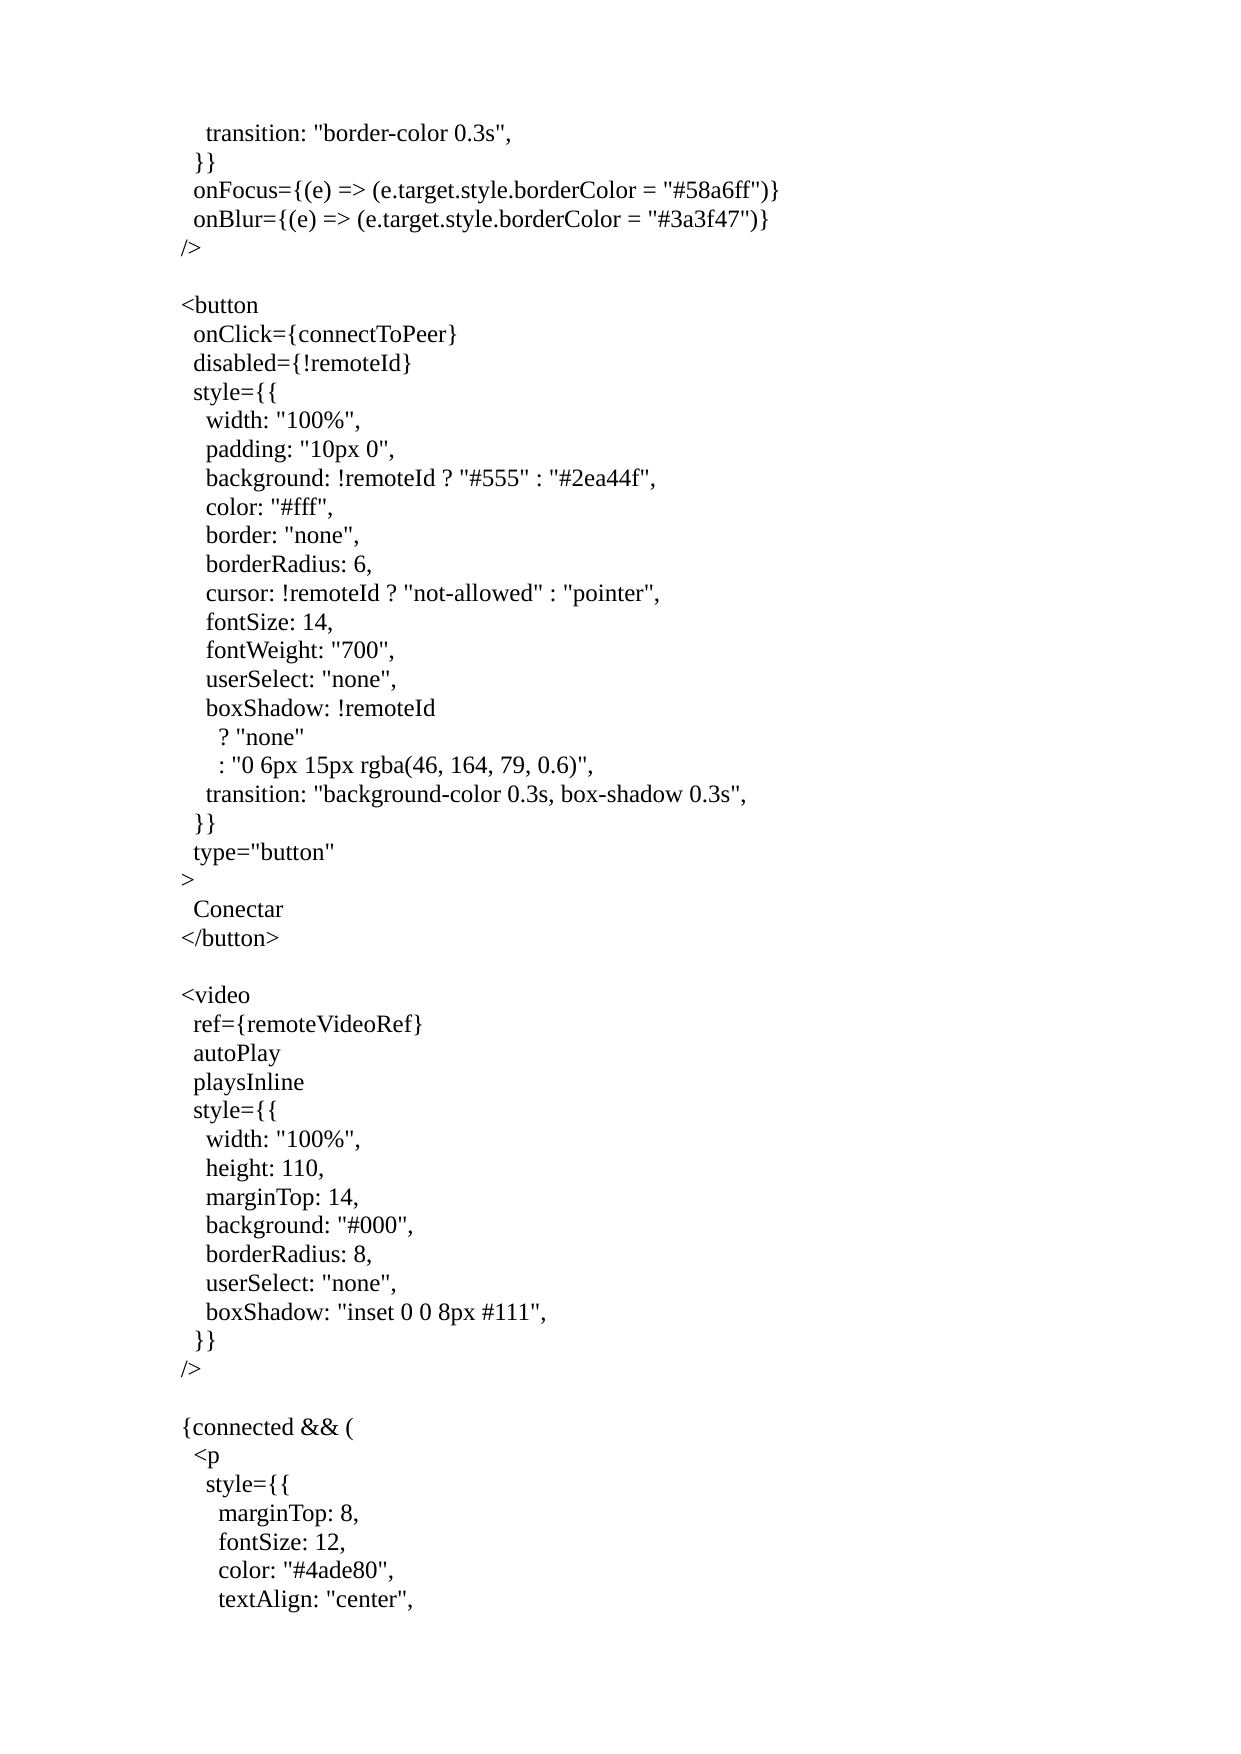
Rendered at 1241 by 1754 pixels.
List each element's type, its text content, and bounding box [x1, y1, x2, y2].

text transition: "border-color 0.3s", [118, 118, 1122, 147]
text fontSize: 14, [118, 607, 1122, 636]
text {connected && ( [118, 1412, 1122, 1441]
text background: !remoteId ? "#555" : "#2ea44f", [118, 463, 1122, 492]
text <p [118, 1441, 1122, 1469]
text fontWeight: "700", [118, 636, 1122, 664]
text width: "100%", [118, 406, 1122, 434]
text style={{ [118, 1469, 1122, 1498]
text cursor: !remoteId ? "not-allowed" : "pointer", [118, 578, 1122, 607]
text Conectar [118, 894, 1122, 923]
text onFocus={(e) => (e.target.style.borderColor = "#58a6ff")} [118, 176, 1122, 204]
text playsInline [118, 1067, 1122, 1096]
text onBlur={(e) => (e.target.style.borderColor = "#3a3f47")} [118, 204, 1122, 233]
text ref={remoteVideoRef} [118, 1009, 1122, 1038]
text <video [118, 981, 1122, 1009]
text : "0 6px 15px rgba(46, 164, 79, 0.6)", [118, 751, 1122, 779]
text marginTop: 8, [118, 1498, 1122, 1527]
text </button> [118, 923, 1122, 952]
text color: "#fff", [118, 492, 1122, 521]
text ? "none" [118, 722, 1122, 751]
text type="button" [118, 837, 1122, 866]
text background: "#000", [118, 1211, 1122, 1239]
text onClick={connectToPeer} [118, 319, 1122, 348]
text border: "none", [118, 521, 1122, 549]
text padding: "10px 0", [118, 434, 1122, 463]
text disabled={!remoteId} [118, 348, 1122, 377]
text width: "100%", [118, 1124, 1122, 1153]
text /> [118, 1354, 1122, 1383]
text transition: "background-color 0.3s, box-shadow 0.3s", [118, 779, 1122, 808]
text }} [118, 808, 1122, 837]
text }} [118, 147, 1122, 176]
text fontSize: 12, [118, 1527, 1122, 1556]
text /> [118, 233, 1122, 262]
text }} [118, 1326, 1122, 1354]
text height: 110, [118, 1153, 1122, 1182]
text style={{ [118, 1096, 1122, 1124]
text borderRadius: 8, [118, 1239, 1122, 1268]
text textAlign: "center", [118, 1584, 1122, 1613]
text marginTop: 14, [118, 1182, 1122, 1211]
text <button [118, 291, 1122, 319]
text userSelect: "none", [118, 664, 1122, 693]
text autoPlay [118, 1038, 1122, 1067]
text boxShadow: !remoteId [118, 693, 1122, 722]
text borderRadius: 6, [118, 549, 1122, 578]
text > [118, 866, 1122, 894]
text boxShadow: "inset 0 0 8px #111", [118, 1297, 1122, 1326]
text color: "#4ade80", [118, 1556, 1122, 1584]
text userSelect: "none", [118, 1268, 1122, 1297]
text style={{ [118, 377, 1122, 406]
